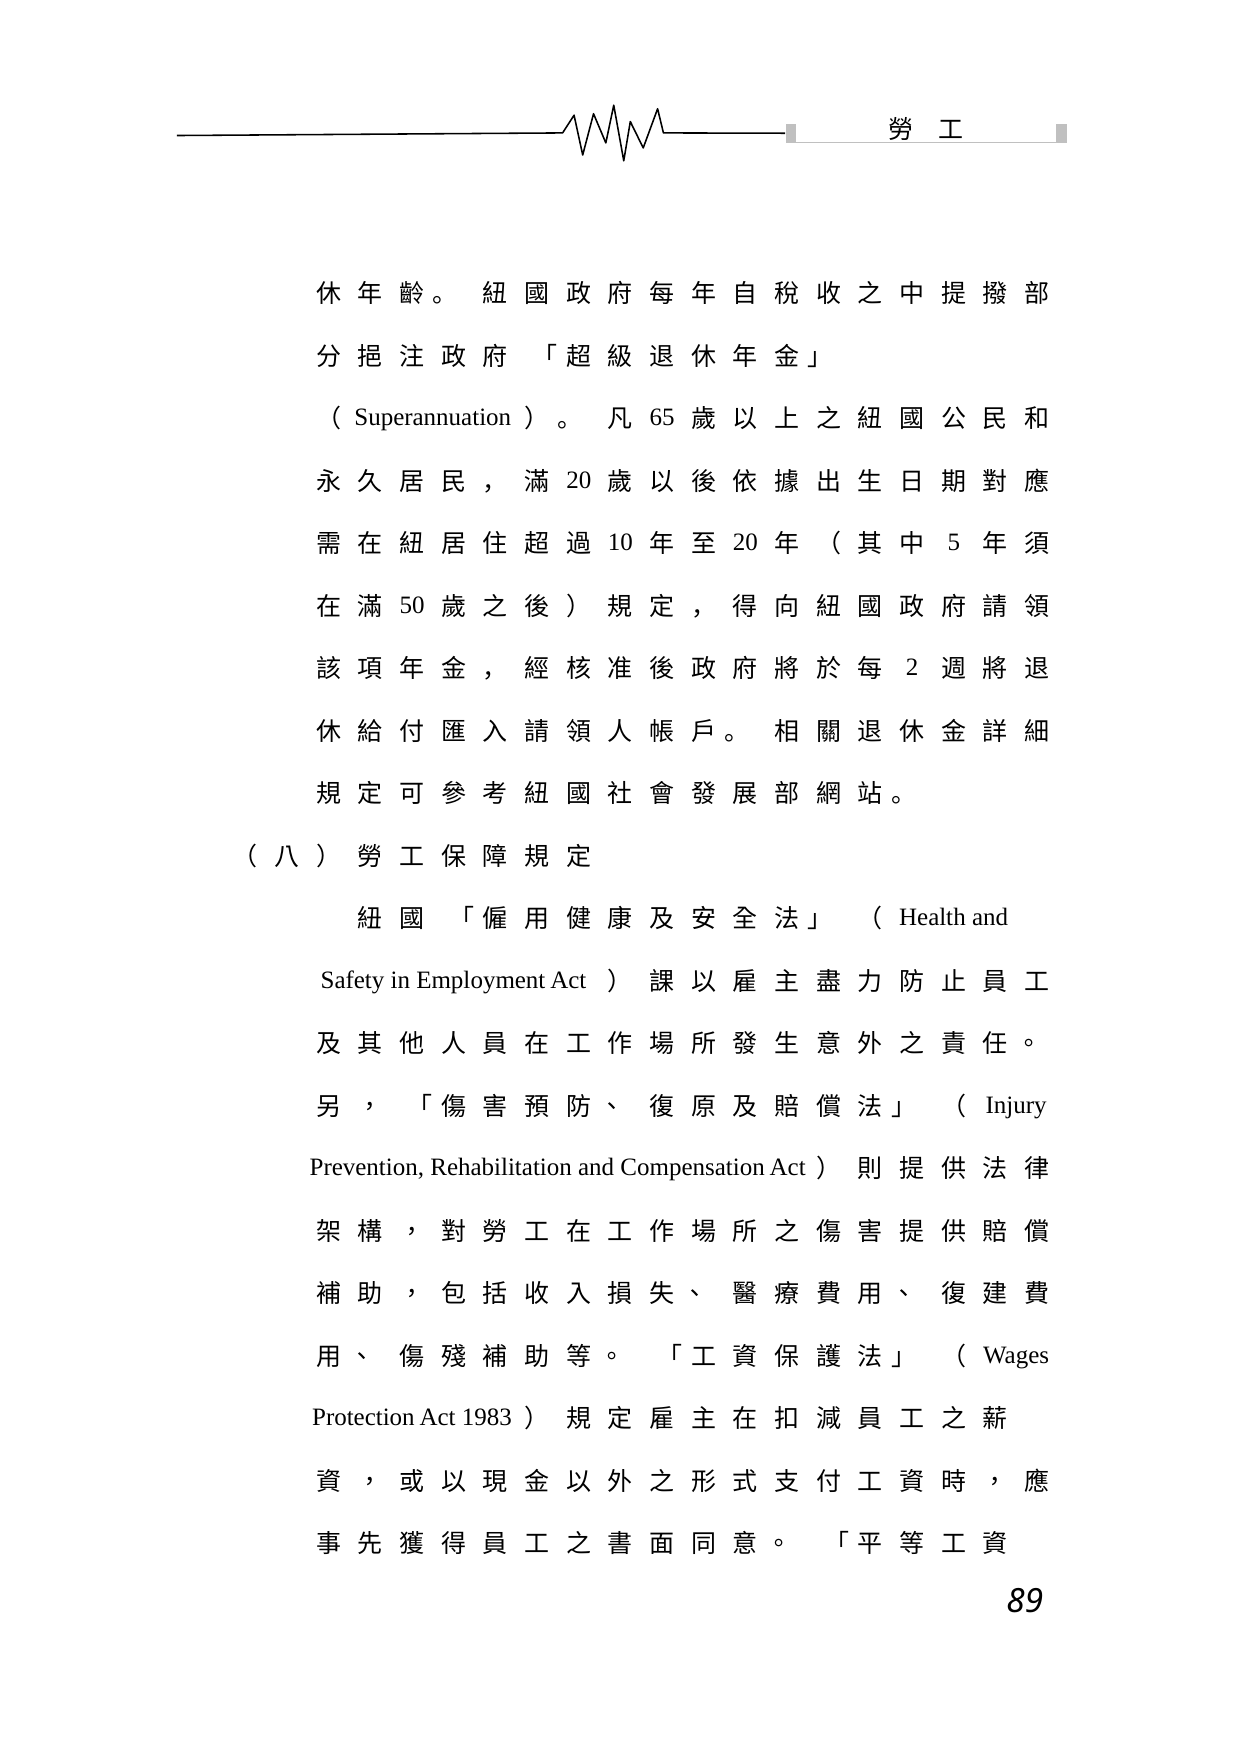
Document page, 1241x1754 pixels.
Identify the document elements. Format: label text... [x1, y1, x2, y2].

text 紐國「僱用健康及安全法」（Health and Safety in Employment Act）課以雇主盡力防止員工及其他人員在工作場所發生意外之責任。另，「傷害預防、復原及賠償法」（Injury Prevention, Rehabilitation and Compensation Act）則提供法律架構，對勞工在工作場所之傷害提供賠償補助，包括收入損失、醫療費用、復建費用、傷殘補助等。「工資保護法」（Wages Protection Act 1983）規定雇主在扣減員工之薪資，或以現金以外之形式支付工資時，應事先獲得員工之書面同意。「平等工資 [281, 875, 1058, 1563]
text 休年齡。紐國政府每年自稅收之中提撥部分挹注政府「超級退休年金」（Superannuation）。凡65歲以上之紐國公民和永久居民，滿20歲以後依據出生日期對應需在紐居住超過10年至20年（其中5年須在滿50歲之後）規定，得向紐國政府請領該項年金，經核准後政府將於每2週將退休給付匯入請領人帳戶。相關退休金詳細規定可參考紐國社會發展部網站。 [281, 250, 1058, 813]
text （八）勞工保障規定 [207, 813, 1058, 875]
